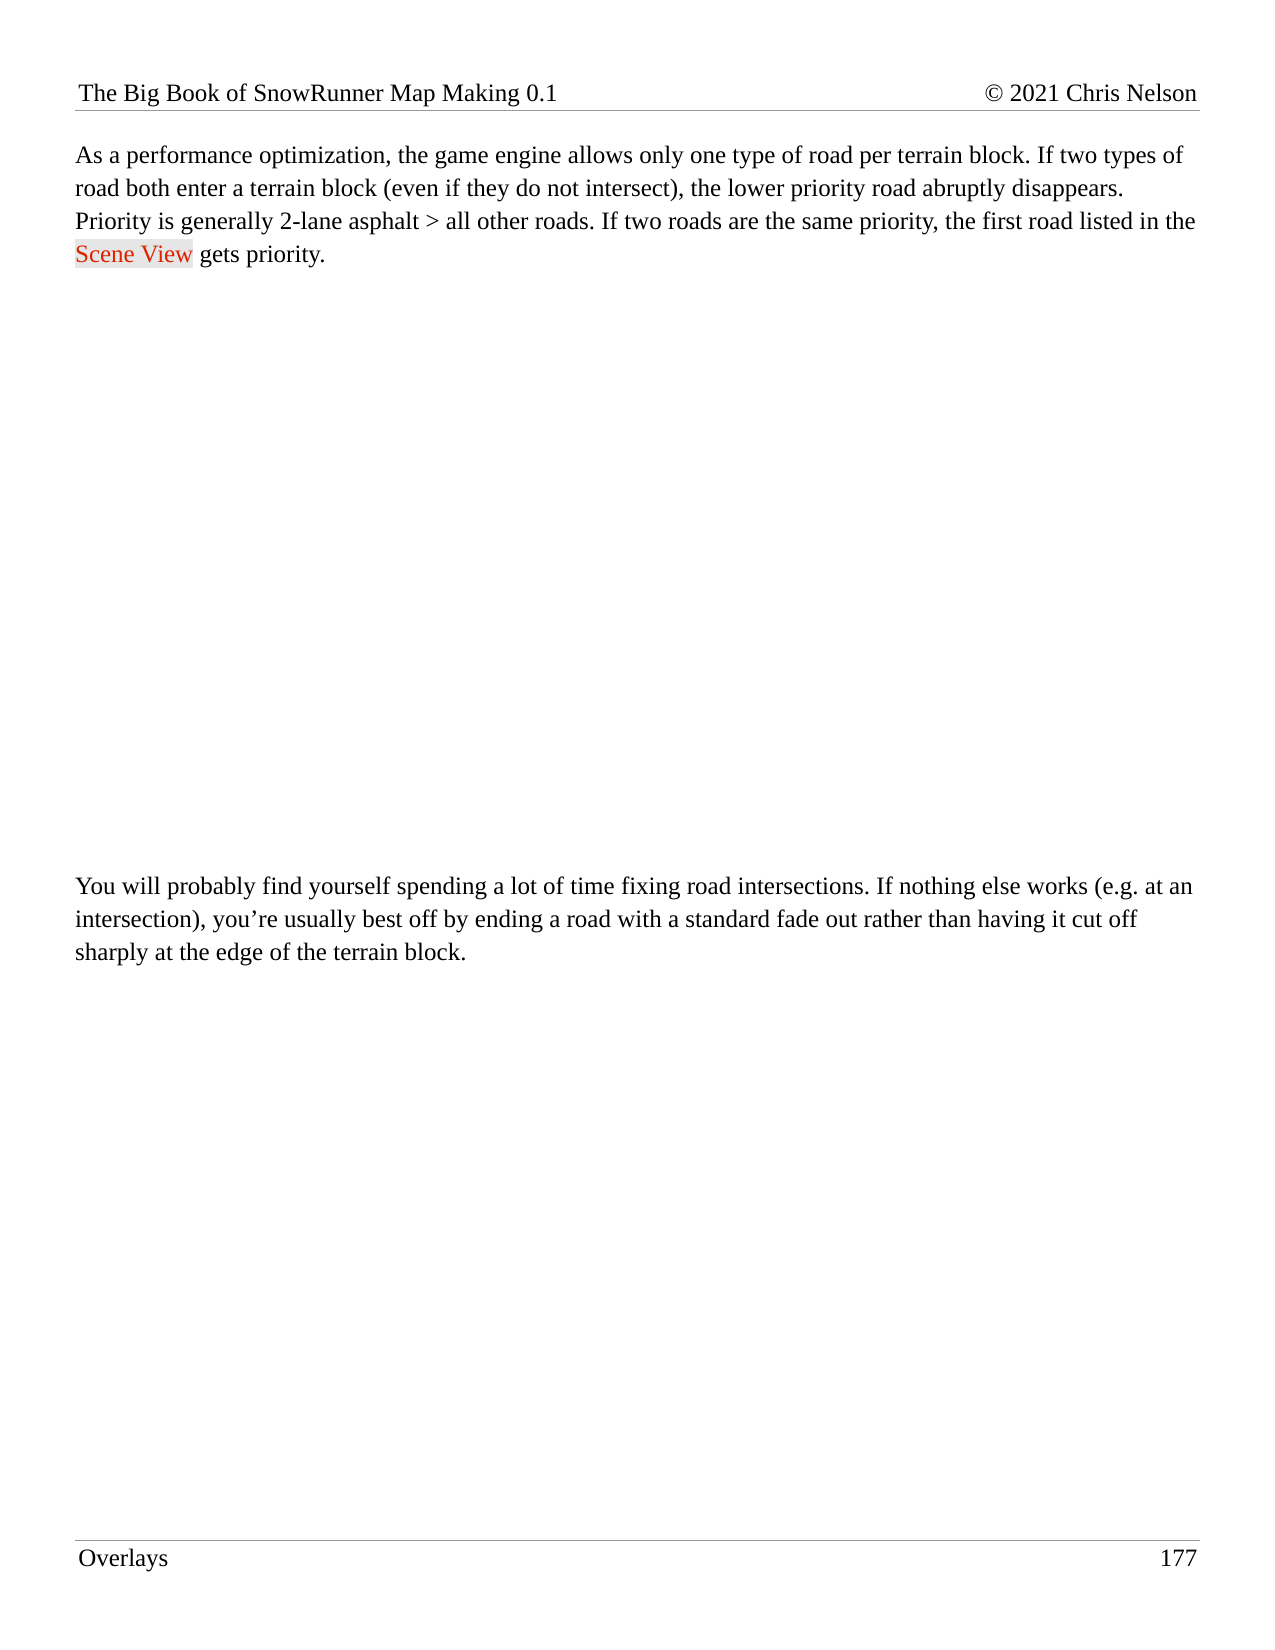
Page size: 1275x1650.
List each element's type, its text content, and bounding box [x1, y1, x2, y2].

text As a performance optimization, the game engine allows only one type of road per terrain block. If two types of road both enter a terrain block (even if they do not intersect), the lower priority road abruptly disappears. Priority is generally 2-lane asphalt > all other roads. If two roads are the same priority, the first road listed in the Scene View gets priority. [75, 140, 1200, 268]
text You will probably find yourself spending a lot of time fixing road intersections. If nothing else works (e.g. at an intersection), you’re usually best off by ending a road with a standard fade out rather than having it cut off sharply at the edge of the terrain block. [75, 871, 1200, 966]
